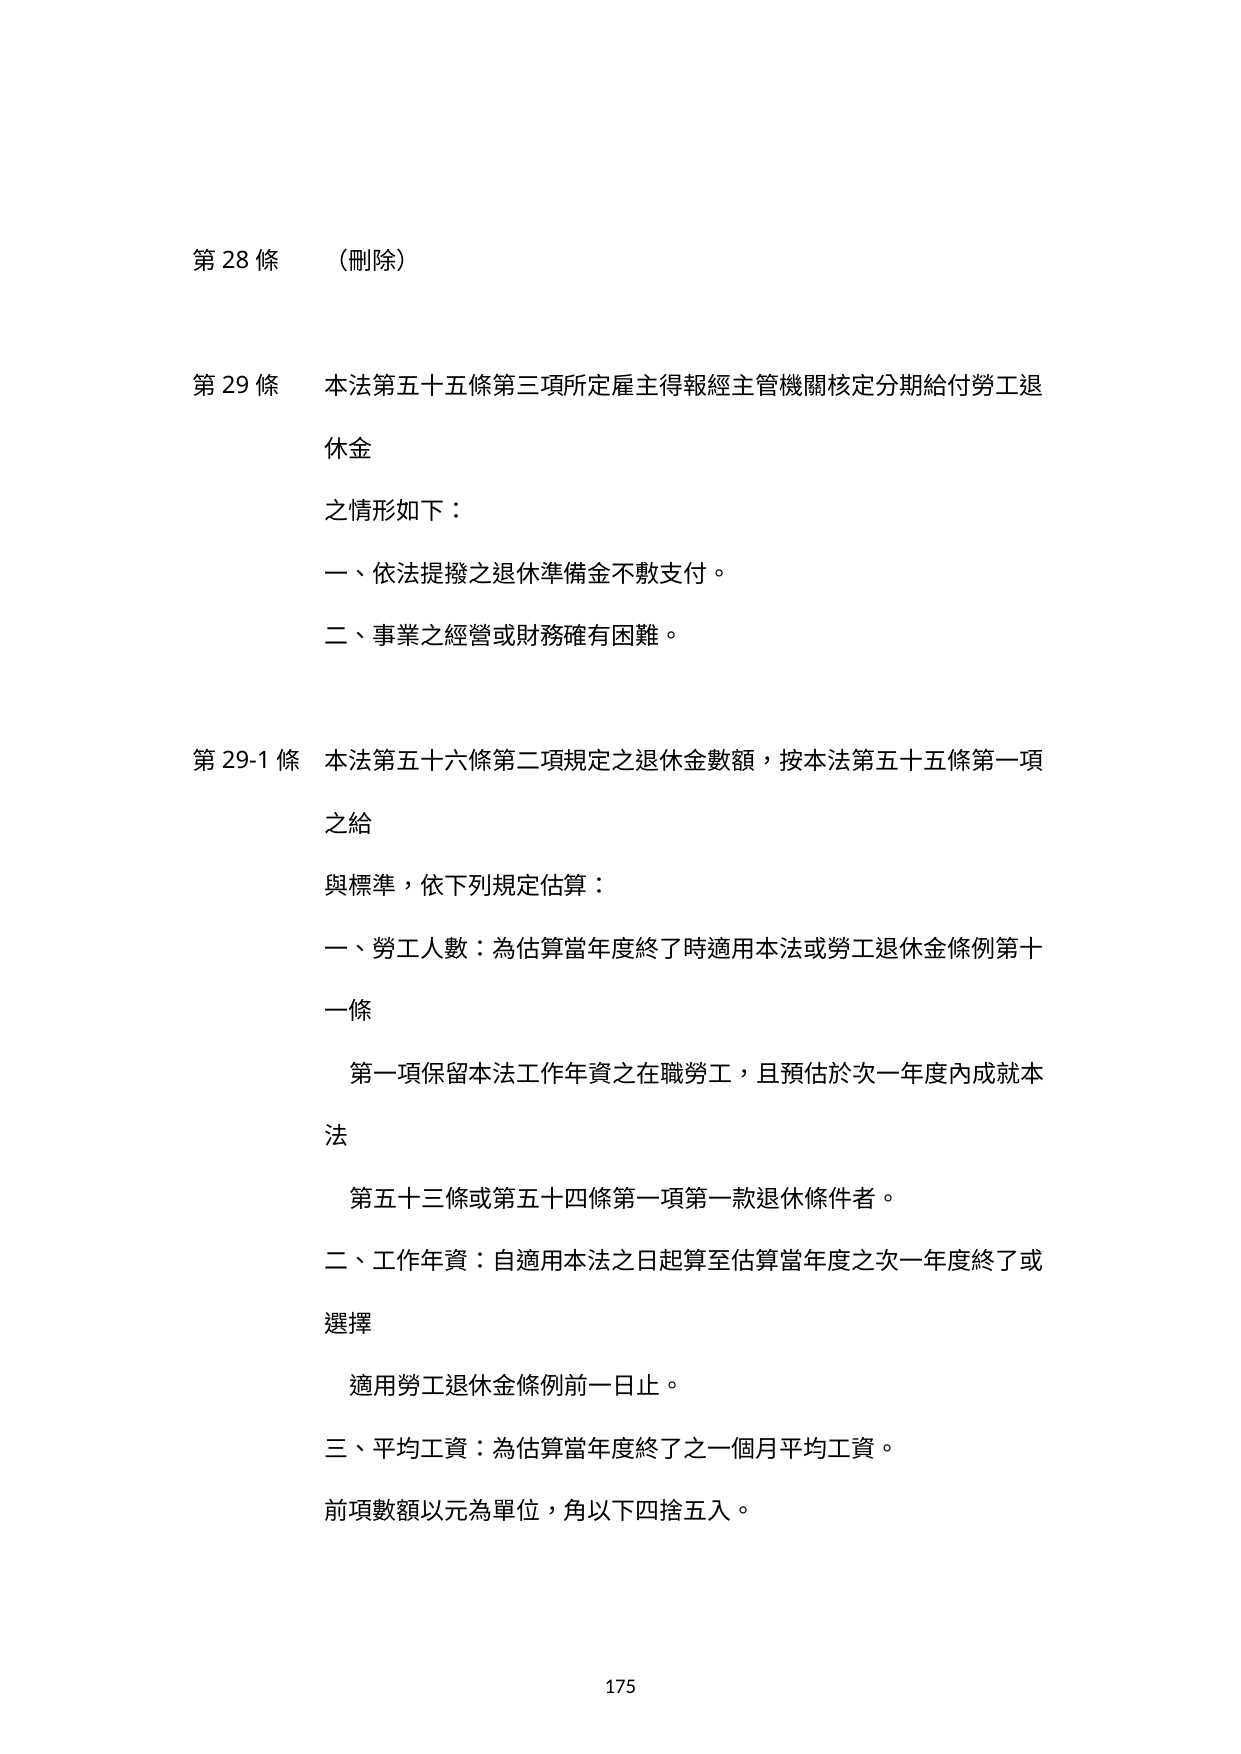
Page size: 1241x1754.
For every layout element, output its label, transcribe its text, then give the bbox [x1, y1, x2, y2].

table_cell 第 28 條 [188, 155, 306, 285]
table_cell 本法第五十六條第二項規定之退休金數額，按本法第五十五條第一項之給 與標準，依下列規定估算： 一、勞工人數：為估算當年度終了時適用本法或勞工退休金條例第十一條 第一項保留本法工作年資之在職勞工，且預估於次一年度內成就本法 第五十三條或第五十四條第一項第一款退休條件者。 二、工作年資：自適用本法之日起算至估算當年度之次一年度終了或選擇 適用勞工退休金條例前一日止。 三、平均工資：為估算當年度終了之一個月平均工資。 前項數額以元為單位，角以下四捨五入。 [319, 660, 1053, 1535]
table_cell 第 29 條 [188, 285, 306, 660]
table_cell （刪除） [319, 155, 1053, 285]
table_cell 本法第五十五條第三項所定雇主得報經主管機關核定分期給付勞工退休金 之情形如下： 一、依法提撥之退休準備金不敷支付。 二、事業之經營或財務確有困難。 [319, 285, 1053, 660]
table_cell 第 29-1 條 [188, 660, 306, 1535]
table_cell [306, 155, 319, 285]
table_cell [306, 285, 319, 660]
table_cell [306, 660, 319, 1535]
